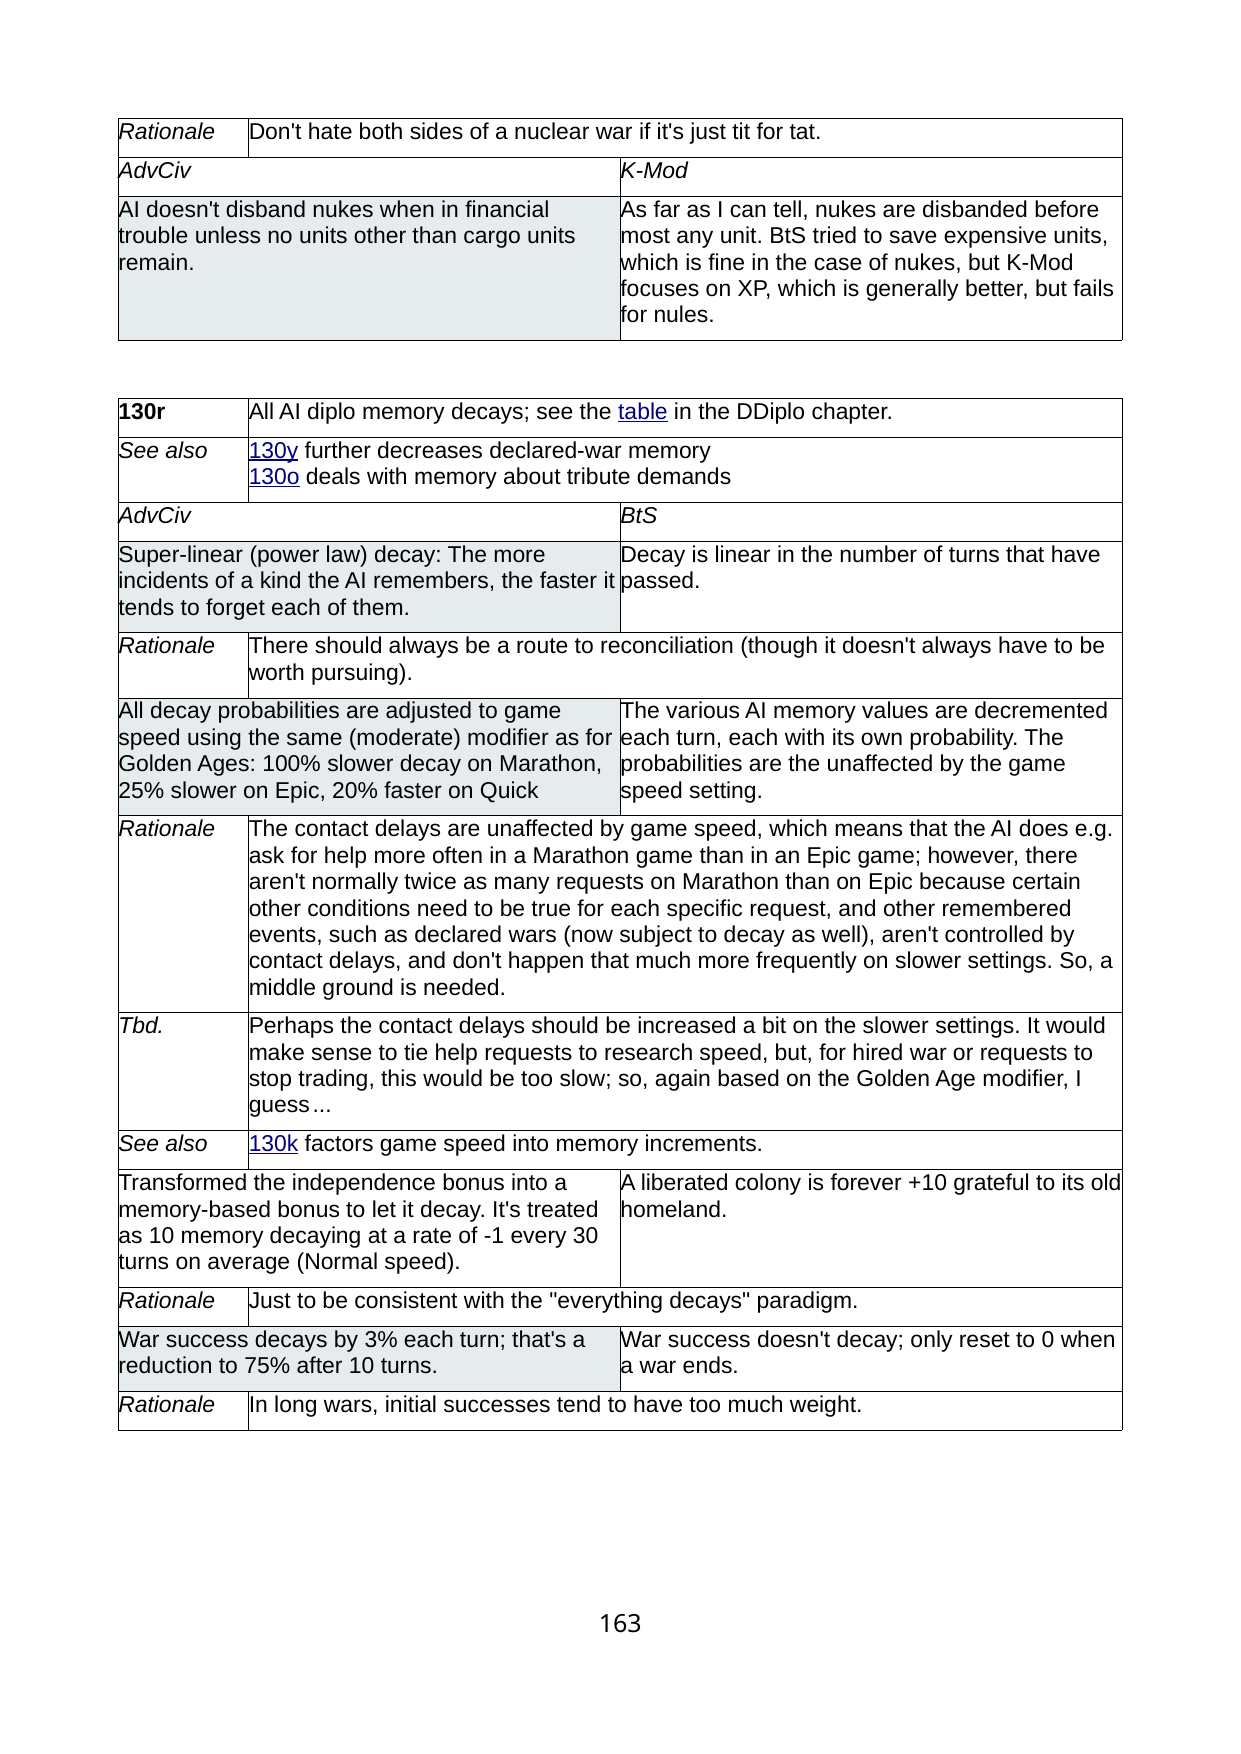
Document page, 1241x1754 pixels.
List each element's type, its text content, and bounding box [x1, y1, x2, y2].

table_cell 130y further decreases declared-war memory 130o deals with memory about tribute demands [249, 438, 1122, 502]
table_cell AI doesn't disband nukes when in financial trouble unless no units other than cargo units remain. [119, 197, 620, 340]
table_cell Just to be consistent with the "everything decays" paradigm. [249, 1288, 1122, 1326]
table_cell Rationale [119, 816, 248, 1012]
table_cell In long wars, initial successes tend to have too much weight. [249, 1392, 1122, 1430]
table_cell Decay is linear in the number of turns that have passed. [621, 542, 1122, 632]
table_cell Tbd. [119, 1013, 248, 1130]
table_cell AdvCiv [119, 503, 620, 541]
table_cell Rationale [119, 1288, 248, 1326]
table_cell AdvCiv [119, 158, 620, 196]
table_cell There should always be a route to reconciliation (though it doesn't always have to be worth pursuing). [249, 633, 1122, 697]
table_cell K-Mod [621, 158, 1122, 196]
table_cell The contact delays are unaffected by game speed, which means that the AI does e.g. ask for help more often in a Marathon game than in an Epic game; however, there aren't normally twice as many requests on Marathon than on Epic because certain other conditions need to be true for each specific request, and other remembered events, such as declared wars (now subject to decay as well), aren't controlled by contact delays, and don't happen that much more frequently on slower settings. So, a middle ground is needed. [249, 816, 1122, 1012]
table_cell See also [119, 1131, 248, 1169]
table_cell Transformed the independence bonus into a memory-based bonus to let it decay. It's treated as 10 memory decaying at a rate of -1 every 30 turns on average (Normal speed). [119, 1170, 620, 1287]
table_cell Rationale [119, 1392, 248, 1430]
table_cell Perhaps the contact delays should be increased a bit on the slower settings. It would make sense to tie help requests to research speed, but, for hired war or requests to stop trading, this would be too slow; so, again based on the Golden Age modifier, I guess ... [249, 1013, 1122, 1130]
table_cell Super-linear (power law) decay: The more incidents of a kind the AI remembers, the faster it tends to forget each of them. [119, 542, 620, 632]
table_cell BtS [621, 503, 1122, 541]
table_cell 130k factors game speed into memory increments. [249, 1131, 1122, 1169]
table_cell Don't hate both sides of a nuclear war if it's just tit for tat. [249, 119, 1122, 157]
table_cell See also [119, 438, 248, 502]
table_header All AI diplo memory decays; see the table in the DDiplo chapter. [249, 399, 1122, 437]
table_header 130r [119, 399, 248, 437]
table_cell As far as I can tell, nukes are disbanded before most any unit. BtS tried to save expensive units, which is fine in the case of nukes, but K-Mod focuses on XP, which is generally better, but fails for nules. [621, 197, 1122, 340]
table_cell Rationale [119, 119, 248, 157]
table_cell A liberated colony is forever +10 grateful to its old homeland. [621, 1170, 1122, 1287]
table_cell All decay probabilities are adjusted to game speed using the same (moderate) modifier as for Golden Ages: 100% slower decay on Marathon, 25% slower on Epic, 20% faster on Quick [119, 699, 620, 815]
table_cell The various AI memory values are decremented each turn, each with its own probability. The probabilities are the unaffected by the game speed setting. [621, 699, 1122, 815]
table_cell War success decays by 3% each turn; that's a reduction to 75% after 10 turns. [119, 1327, 620, 1391]
table_cell War success doesn't decay; only reset to 0 when a war ends. [621, 1327, 1122, 1391]
table_cell Rationale [119, 633, 248, 697]
